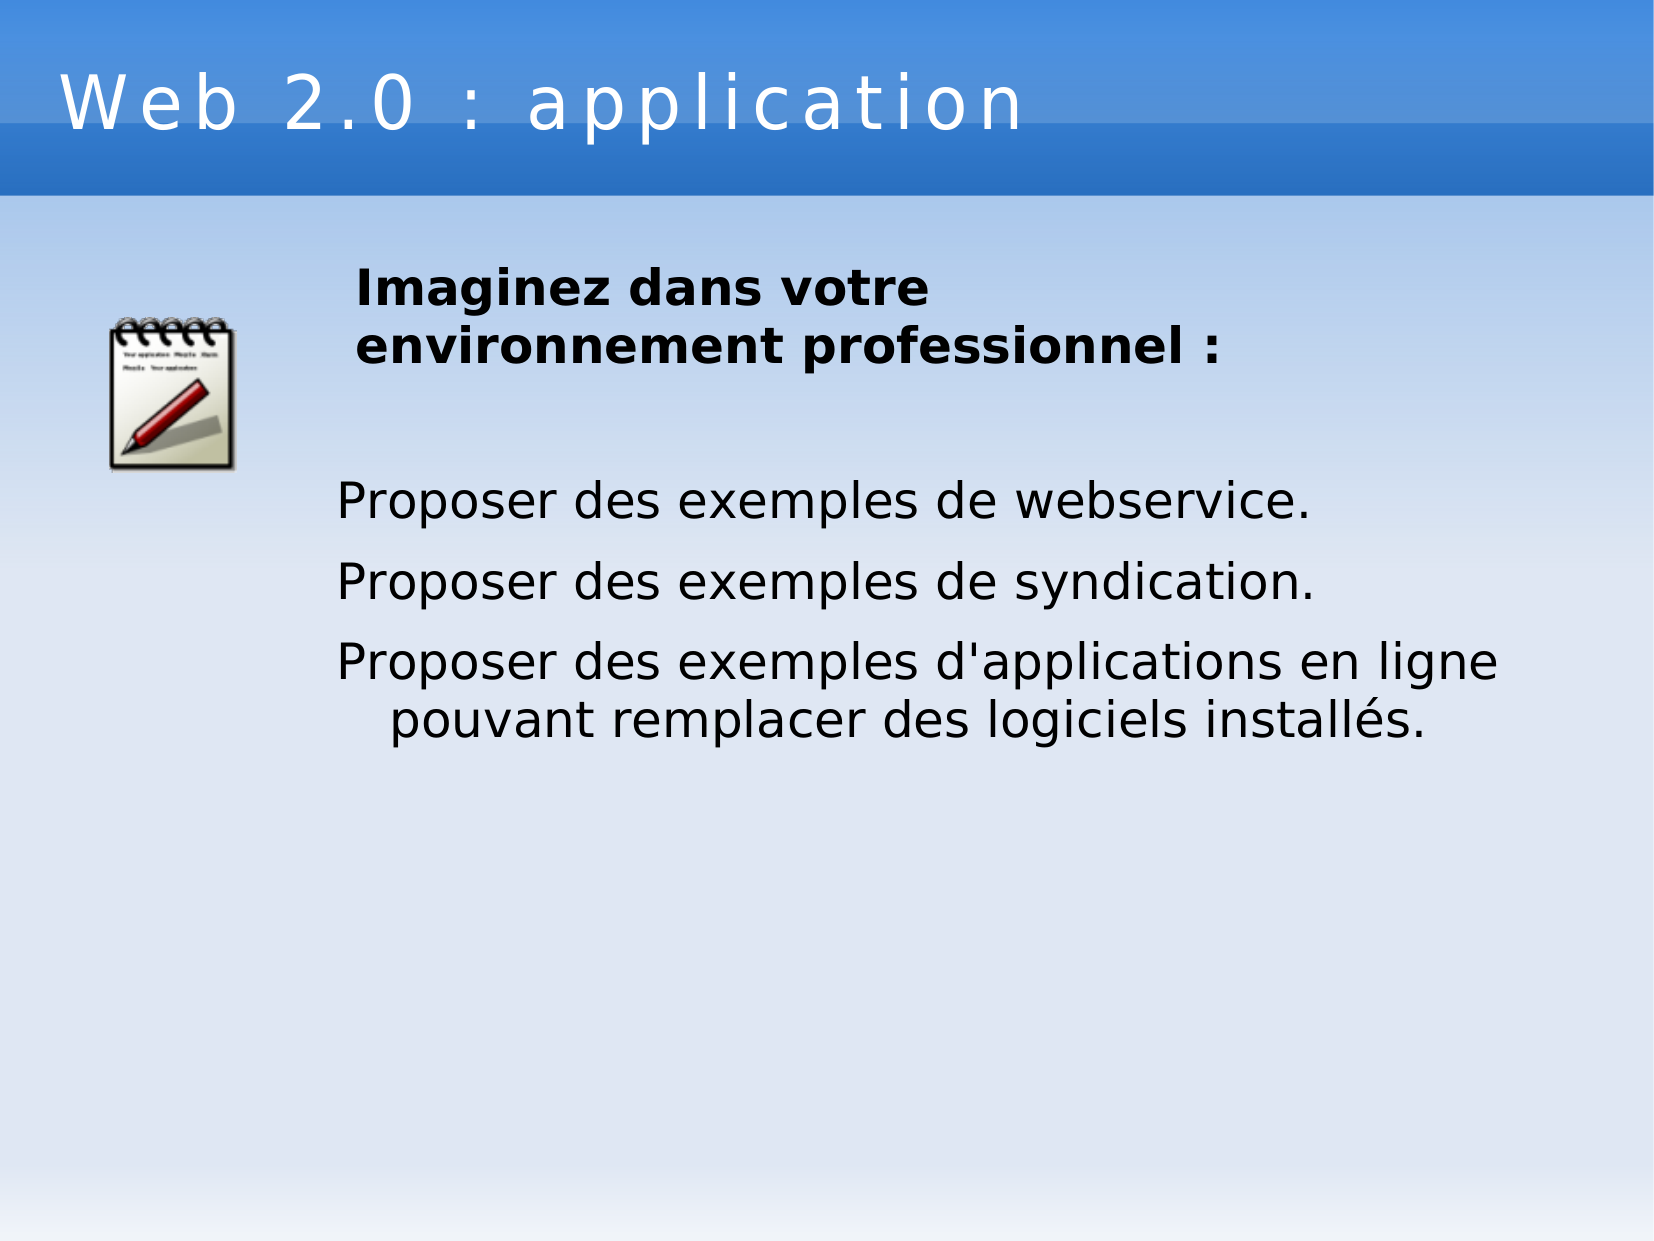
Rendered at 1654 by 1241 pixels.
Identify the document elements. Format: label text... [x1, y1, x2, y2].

picture [0, 0, 1654, 1241]
title Web 2.0 : application [59, 29, 1270, 178]
list Proposer des exemples de webservice. Proposer des exemples de syndication. Proposer des exemples d'applications en ligne pouvant remplacer des logiciels installés. [318, 472, 1536, 751]
text_box Imaginez dans votre environnement professionnel : [341, 251, 1359, 414]
